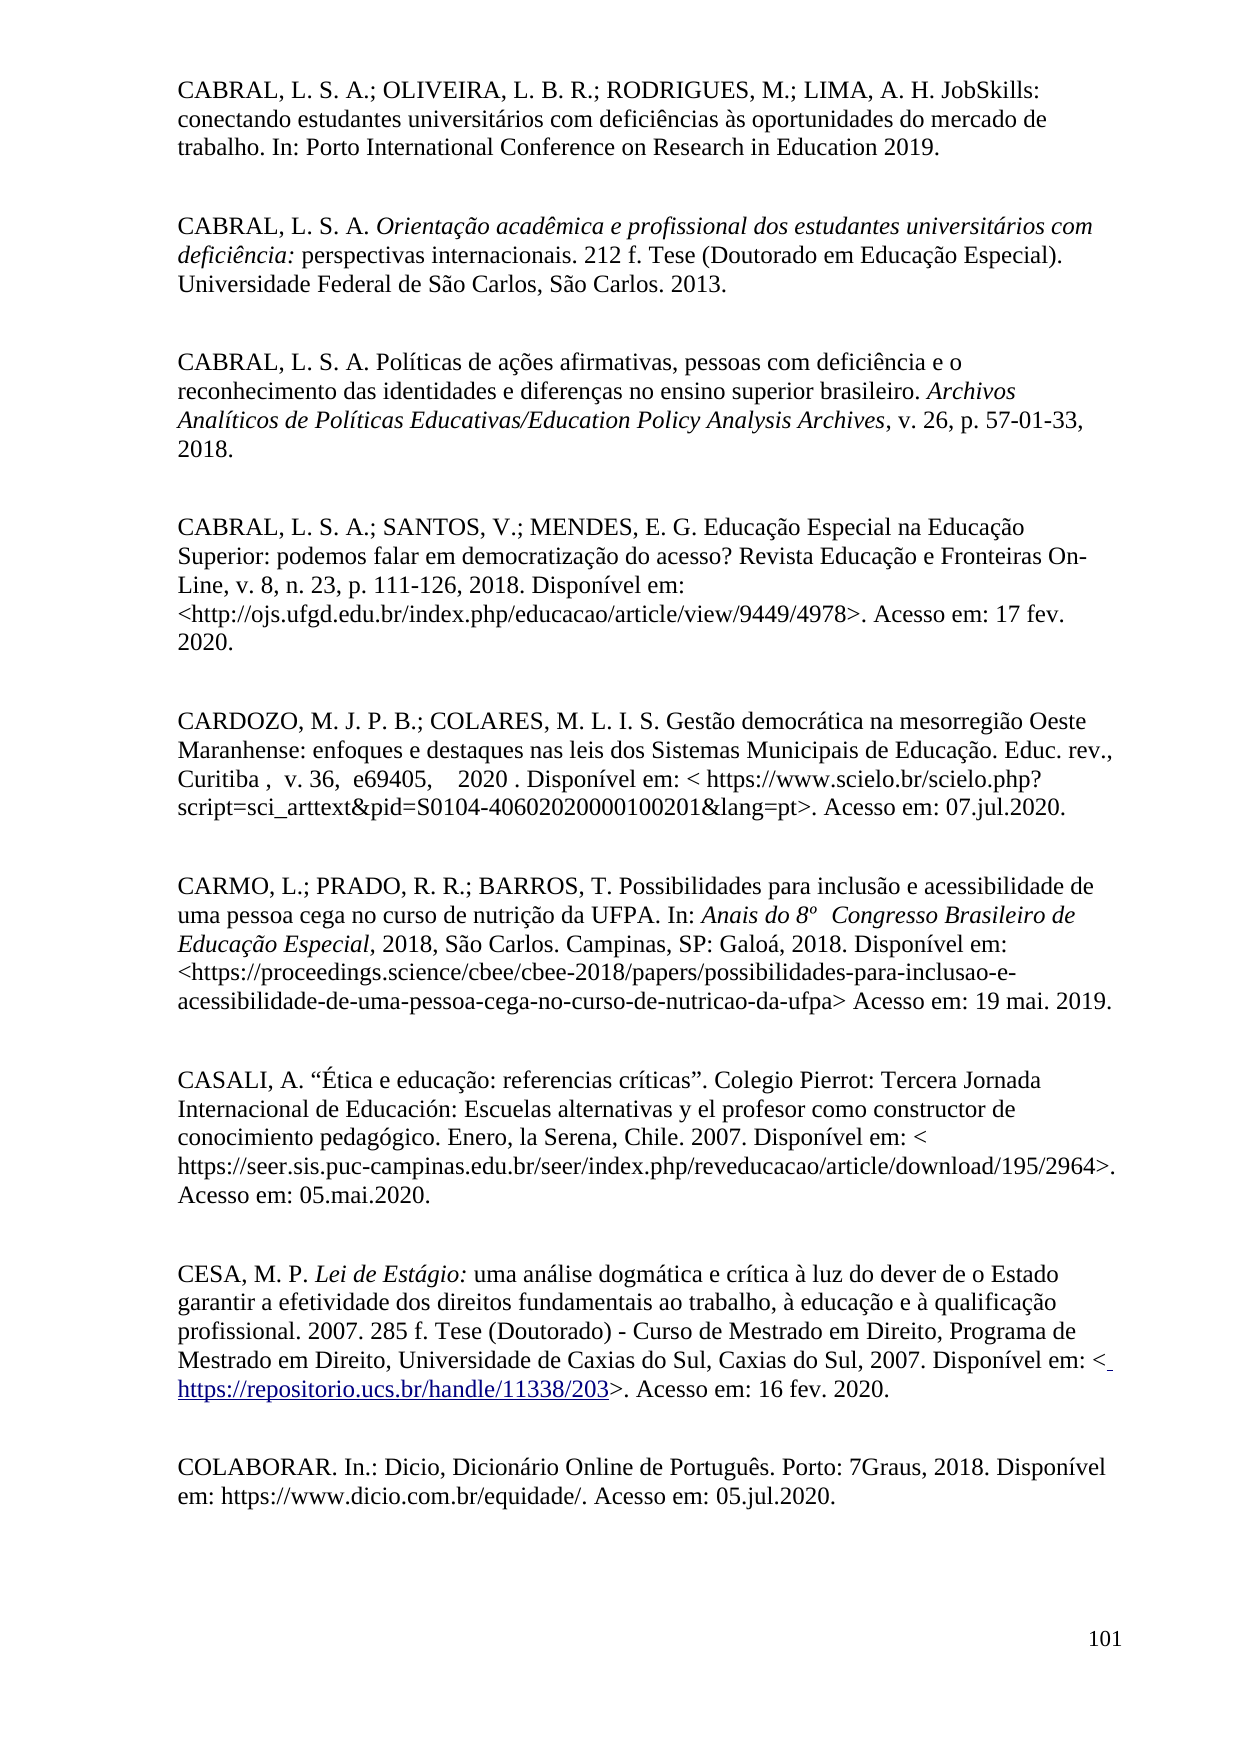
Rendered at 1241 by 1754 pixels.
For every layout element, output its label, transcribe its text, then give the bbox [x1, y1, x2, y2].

text CABRAL, L. S. A.; OLIVEIRA, L. B. R.; RODRIGUES, M.; LIMA, A. H. JobSkills: conectando estudantes universitários com deficiências às oportunidades do mercado de trabalho. In: Porto International Conference on Research in Education 2019. [177, 75, 1122, 161]
text CARMO, L.; PRADO, R. R.; BARROS, T. Possibilidades para inclusão e acessibilidade de uma pessoa cega no curso de nutrição da UFPA. In: Anais do 8º Congresso Brasileiro de Educação Especial, 2018, São Carlos. Campinas, SP: Galoá, 2018. Disponível em: <https://proceedings.science/cbee/cbee-2018/papers/possibilidades-para-inclusao-e-acessibilidade-de-uma-pessoa-cega-no-curso-de-nutricao-da-ufpa> Acesso em: 19 mai. 2019. [177, 871, 1122, 1015]
text CABRAL, L. S. A.; SANTOS, V.; MENDES, E. G. Educação Especial na Educação Superior: podemos falar em democratização do acesso? Revista Educação e Fronteiras On-Line, v. 8, n. 23, p. 111-126, 2018. Disponível em: <http://ojs.ufgd.edu.br/index.php/educacao/article/view/9449/4978>. Acesso em: 17 fev. 2020. [177, 512, 1122, 656]
text CASALI, A. “Ética e educação: referencias críticas”. Colegio Pierrot: Tercera Jornada Internacional de Educación: Escuelas alternativas y el profesor como constructor de conocimiento pedagógico. Enero, la Serena, Chile. 2007. Disponível em: < https://seer.sis.puc-campinas.edu.br/seer/index.php/reveducacao/article/download/195/2964>. Acesso em: 05.mai.2020. [177, 1065, 1122, 1209]
text COLABORAR. In.: Dicio, Dicionário Online de Português. Porto: 7Graus, 2018. Disponível em: https://www.dicio.com.br/equidade/. Acesso em: 05.jul.2020. [177, 1452, 1122, 1510]
text CABRAL, L. S. A. Orientação acadêmica e profissional dos estudantes universitários com deficiência: perspectivas internacionais. 212 f. Tese (Doutorado em Educação Especial). Universidade Federal de São Carlos, São Carlos. 2013. [177, 211, 1122, 297]
text CESA, M. P. Lei de Estágio: uma análise dogmática e crítica à luz do dever de o Estado garantir a efetividade dos direitos fundamentais ao trabalho, à educação e à qualificação profissional. 2007. 285 f. Tese (Doutorado) - Curso de Mestrado em Direito, Programa de Mestrado em Direito, Universidade de Caxias do Sul, Caxias do Sul, 2007. Disponível em: < https://repositorio.ucs.br/handle/11338/203>. Acesso em: 16 fev. 2020. [177, 1259, 1122, 1402]
text CABRAL, L. S. A. Políticas de ações afirmativas, pessoas com deficiência e o reconhecimento das identidades e diferenças no ensino superior brasileiro. Archivos Analíticos de Políticas Educativas/Education Policy Analysis Archives, v. 26, p. 57-01-33, 2018. [177, 347, 1122, 462]
text CARDOZO, M. J. P. B.; COLARES, M. L. I. S. Gestão democrática na mesorregião Oeste Maranhense: enfoques e destaques nas leis dos Sistemas Municipais de Educação. Educ. rev., Curitiba , v. 36, e69405, 2020 . Disponível em: < https://www.scielo.br/scielo.php?script=sci_arttext&pid=S0104-40602020000100201&lang=pt>. Acesso em: 07.jul.2020. [177, 706, 1122, 821]
